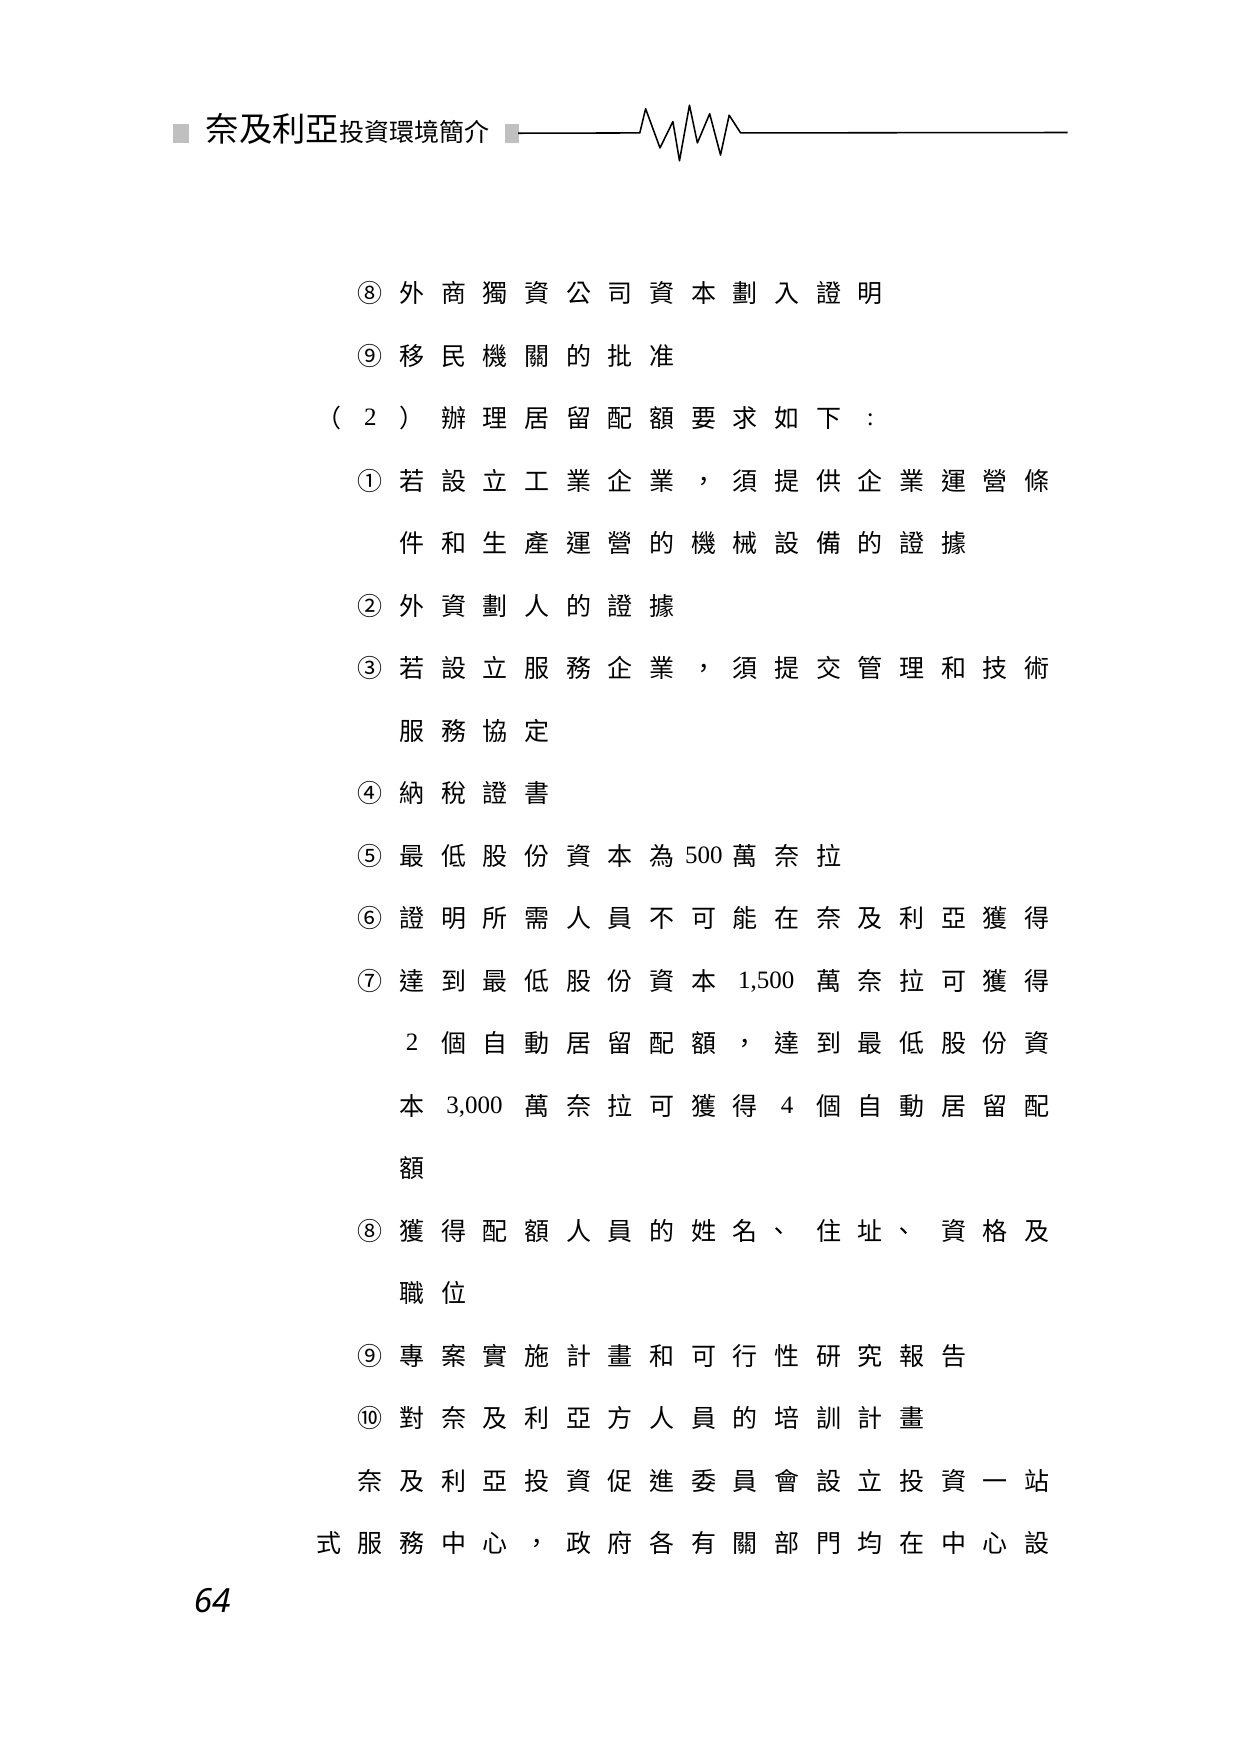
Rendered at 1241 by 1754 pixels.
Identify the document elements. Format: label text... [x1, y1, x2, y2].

text ⑩對奈及利亞方人員的培訓計畫 [342, 1375, 1058, 1438]
text ⑤最低股份資本為500萬奈拉 [342, 813, 1058, 875]
text ⑨移民機關的批准 [342, 313, 1058, 375]
text ③若設立服務企業，須提交管理和技術服務協定 [342, 625, 1058, 750]
text ①若設立工業企業，須提供企業運營條件和生產運營的機械設備的證據 [342, 438, 1058, 563]
text ④納稅證書 [342, 750, 1058, 813]
text ⑧獲得配額人員的姓名、住址、資格及職位 [342, 1188, 1058, 1313]
text ⑧外商獨資公司資本劃入證明 [342, 250, 1058, 313]
text （2）辦理居留配額要求如下: [281, 375, 1058, 438]
text ⑦達到最低股份資本1,500萬奈拉可獲得2個自動居留配額，達到最低股份資本3,000萬奈拉可獲得4個自動居留配額 [342, 938, 1058, 1188]
text 奈及利亞投資促進委員會設立投資一站式服務中心，政府各有關部門均在中心設 [281, 1438, 1058, 1563]
text ⑨專案實施計畫和可行性研究報告 [342, 1313, 1058, 1375]
text ⑥證明所需人員不可能在奈及利亞獲得 [342, 875, 1058, 938]
text ②外資劃人的證據 [342, 563, 1058, 625]
